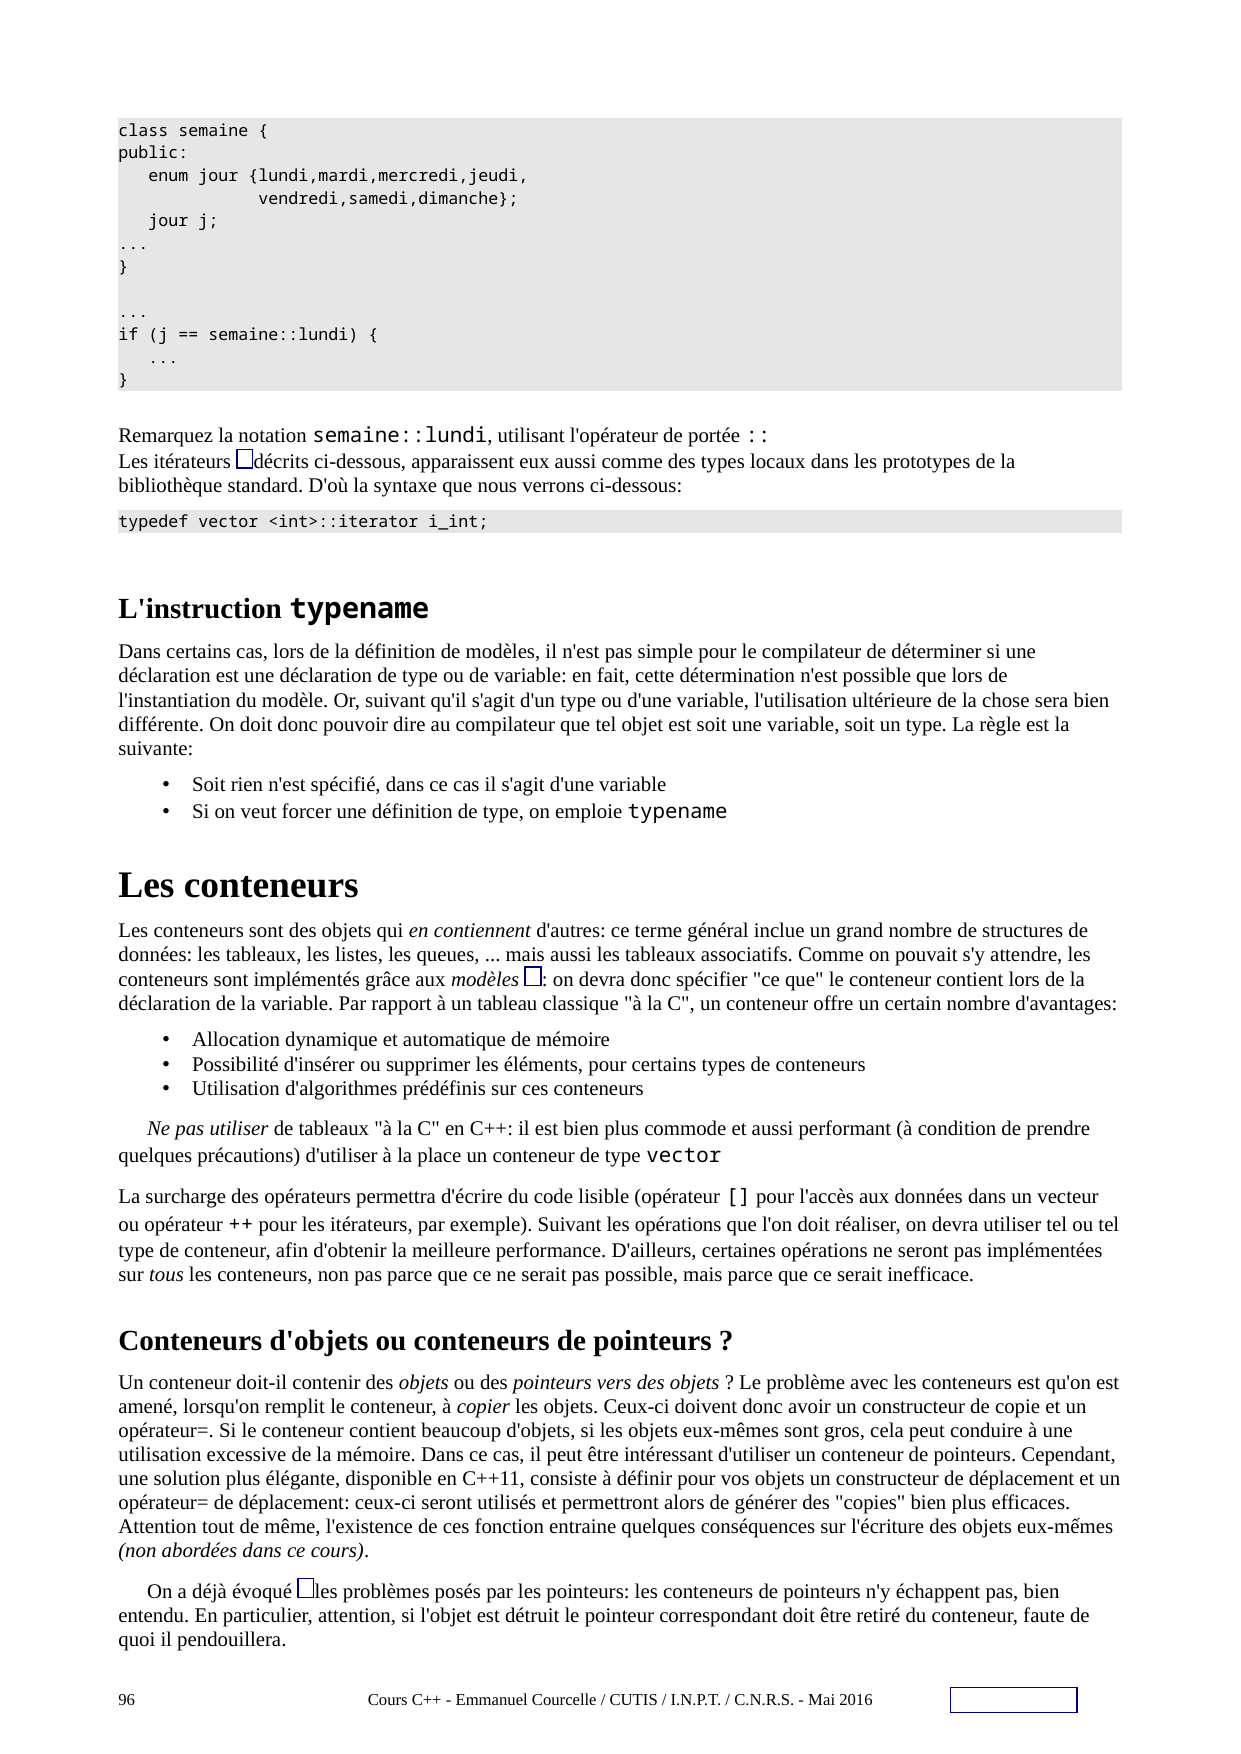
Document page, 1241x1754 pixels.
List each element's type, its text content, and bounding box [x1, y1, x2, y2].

text typedef vector <int>::iterator i_int; [118, 510, 1122, 533]
text jour j; [118, 209, 1122, 232]
text Dans certains cas, lors de la définition de modèles, il n'est pas simple pour le compilateur de déterminer si une déclaration est une déclaration de type ou de variable: en fait, cette détermination n'est possible que lors de l'instantiation du modèle. Or, suivant qu'il s'agit d'un type ou d'une variable, l'utilisation ultérieure de la chose sera bien différente. On doit donc pouvoir dire au compilateur que tel objet est soit une variable, soit un type. La règle est la suivante: [118, 639, 1122, 760]
list Utilisation d'algorithmes prédéfinis sur ces conteneurs [162, 1076, 1122, 1099]
text } [118, 368, 1122, 391]
text La surcharge des opérateurs permettra d'écrire du code lisible (opérateur [] pour l'accès aux données dans un vecteur ou opérateur ++ pour les itérateurs, par exemple). Suivant les opérations que l'on doit réaliser, on devra utiliser tel ou tel type de conteneur, afin d'obtenir la meilleure performance. D'ailleurs, certaines opérations ne seront pas implémentées sur tous les conteneurs, non pas parce que ce ne serait pas possible, mais parce que ce serait inefficace. [118, 1181, 1122, 1286]
text ... [118, 232, 1122, 254]
text vendredi,samedi,dimanche}; [118, 186, 1122, 209]
text Les conteneurs sont des objets qui en contiennent d'autres: ce terme général inclue un grand nombre de structures de données: les tableaux, les listes, les queues, ... mais aussi les tableaux associatifs. Comme on pouvait s'y attendre, les conteneurs sont implémentés grâce aux modèles : on devra donc spécifier "ce que" le conteneur contient lors de la déclaration de la variable. Par rapport à un tableau classique "à la C", un conteneur offre un certain nombre d'avantages: [118, 918, 1122, 1015]
text Remarquez la notation semaine::lundi, utilisant l'opérateur de portée :: Les itérateurs décrits ci-dessous, apparaissent eux aussi comme des types locaux dans les prototypes de la bibliothèque standard. D'où la syntaxe que nous verrons ci-dessous: [118, 420, 1122, 497]
text ... [118, 345, 1122, 368]
text enum jour {lundi,mardi,mercredi,jeudi, [118, 163, 1122, 186]
text On a déjà évoqué les problèmes posés par les pointeurs: les conteneurs de pointeurs n'y échappent pas, bien entendu. En particulier, attention, si l'objet est détruit le pointeur correspondant doit être retiré du conteneur, faute de quoi il pendouillera. [118, 1574, 1122, 1651]
list Soit rien n'est spécifié, dans ce cas il s'agit d'une variable [162, 772, 1122, 796]
text class semaine { [118, 118, 1122, 141]
subtitle L'instruction typename [118, 587, 1122, 627]
text if (j == semaine::lundi) { [118, 322, 1122, 345]
text ... [118, 300, 1122, 322]
subtitle Conteneurs d'objets ou conteneurs de pointeurs ? [118, 1323, 1122, 1357]
text public: [118, 141, 1122, 163]
subtitle Les conteneurs [118, 862, 1122, 905]
list Possibilité d'insérer ou supprimer les éléments, pour certains types de conteneurs [162, 1051, 1122, 1076]
text } [118, 254, 1122, 277]
list Si on veut forcer une définition de type, on emploie typename [162, 796, 1122, 825]
text Ne pas utiliser de tableaux "à la C" en C++: il est bien plus commode et aussi performant (à condition de prendre quelques précautions) d'utiliser à la place un conteneur de type vector [118, 1112, 1122, 1168]
text Un conteneur doit-il contenir des objets ou des pointeurs vers des objets ? Le problème avec les conteneurs est qu'on est amené, lorsqu'on remplit le conteneur, à copier les objets. Ceux-ci doivent donc avoir un constructeur de copie et un opérateur=. Si le conteneur contient beaucoup d'objets, si les objets eux-mêmes sont gros, cela peut conduire à une utilisation excessive de la mémoire. Dans ce cas, il peut être intéressant d'utiliser un conteneur de pointeurs. Cependant, une solution plus élégante, disponible en C++11, consiste à définir pour vos objets un constructeur de déplacement et un opérateur= de déplacement: ceux-ci seront utilisés et permettront alors de générer des "copies" bien plus efficaces. Attention tout de même, l'existence de ces fonction entraine quelques conséquences sur l'écriture des objets eux-mếmes (non abordées dans ce cours). [118, 1369, 1122, 1562]
list Allocation dynamique et automatique de mémoire [162, 1027, 1122, 1051]
